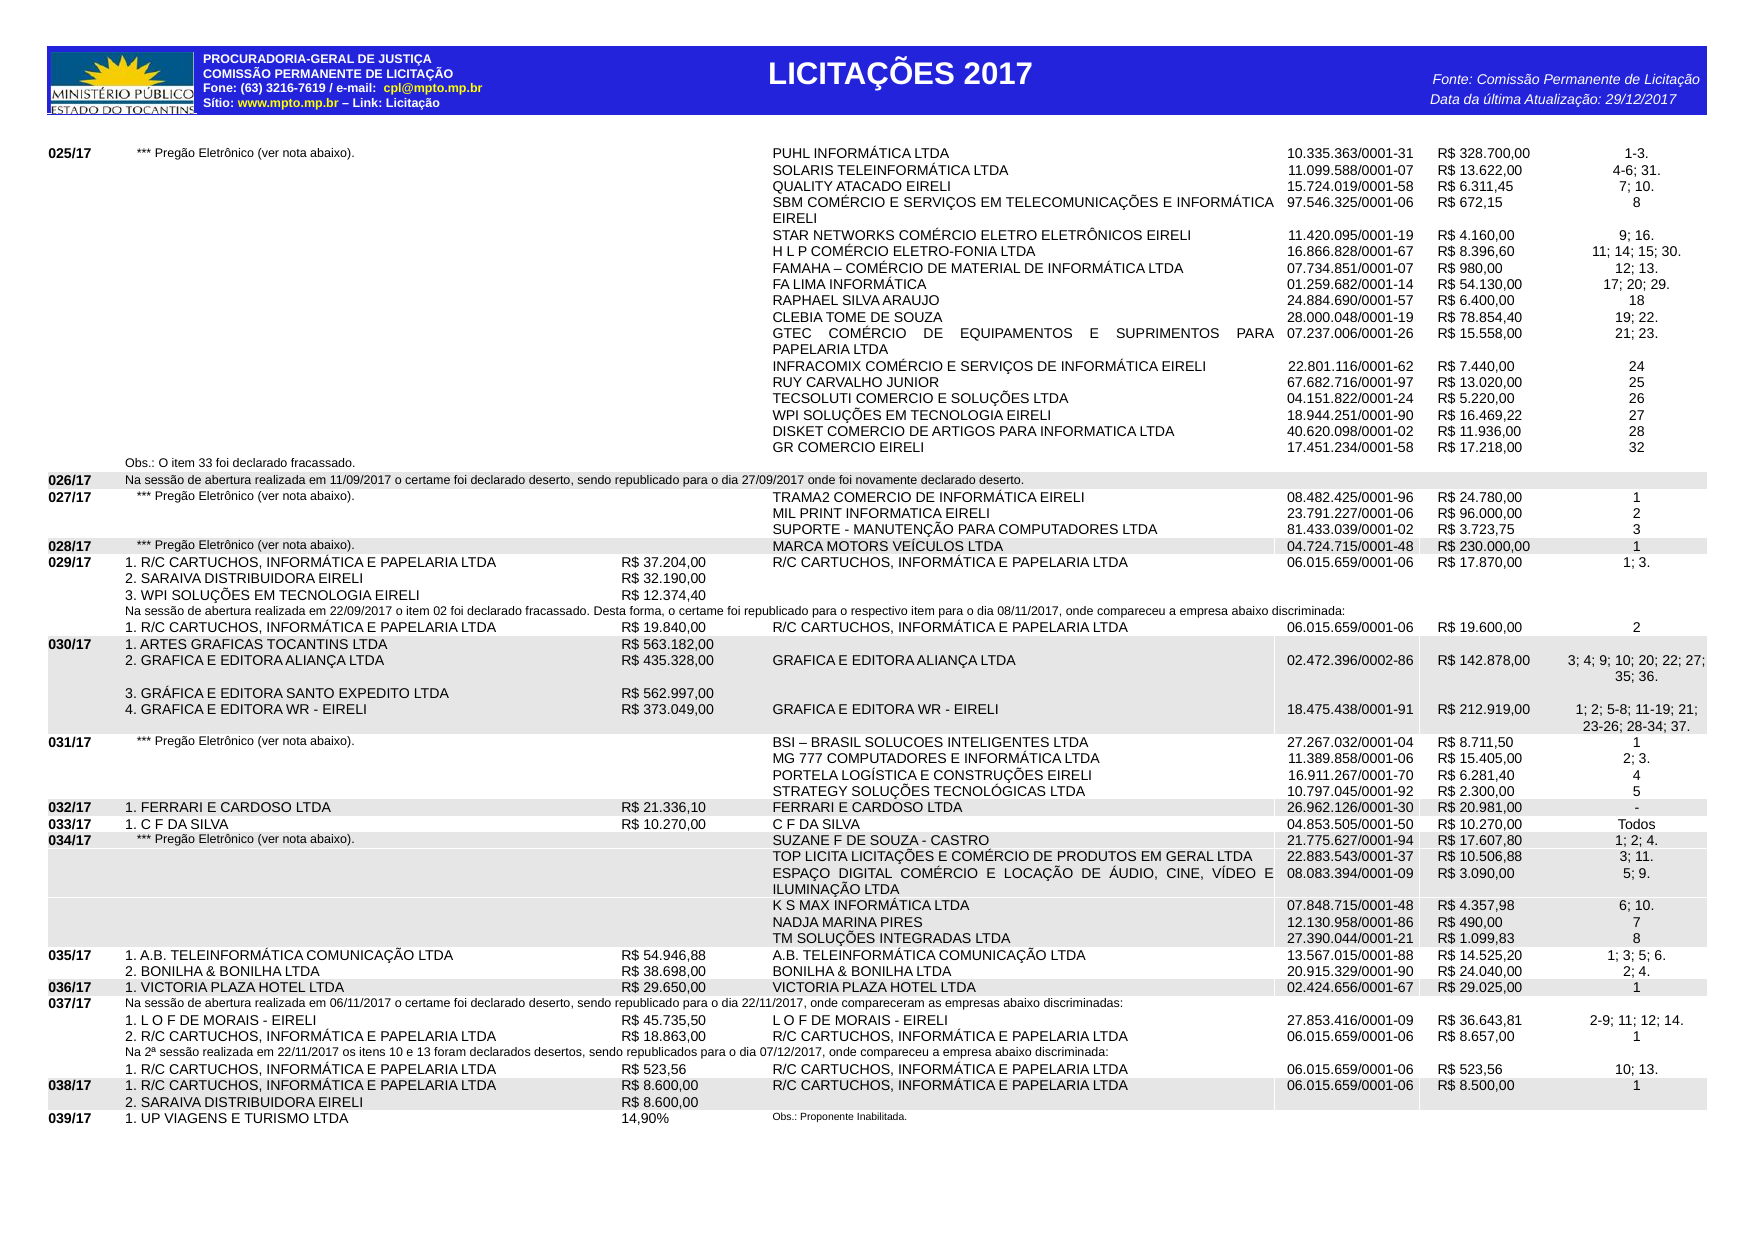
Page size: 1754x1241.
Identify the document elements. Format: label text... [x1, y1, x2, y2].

table_cell QUALITY ATACADO EIRELI [772, 178, 1274, 194]
table_cell 18.944.251/0001-90 [1275, 407, 1419, 423]
table_cell R$ 4.357,98 [1420, 898, 1566, 914]
table_cell BONILHA & BONILHA LTDA [772, 963, 1274, 979]
table_cell 1; 2; 4. [1566, 832, 1707, 848]
table_cell [1420, 570, 1566, 587]
table_cell R$ 24.780,00 [1420, 489, 1566, 505]
table_cell 15.724.019/0001-58 [1275, 178, 1419, 194]
table_cell [591, 391, 772, 407]
table_cell [125, 750, 591, 767]
table_cell 28.000.048/0001-19 [1275, 309, 1419, 325]
table_cell [591, 194, 772, 227]
table_cell 3 [1566, 521, 1707, 538]
table_cell 07.734.851/0001-07 [1275, 260, 1419, 276]
table_cell 4. GRAFICA E EDITORA WR - EIRELI [125, 701, 591, 734]
table_cell 27.267.032/0001-04 [1275, 734, 1419, 750]
table_cell 11.099.588/0001-07 [1275, 162, 1419, 178]
table_cell [591, 325, 772, 358]
table_cell 8 [1566, 930, 1707, 947]
table_cell 025/17 [48, 145, 125, 162]
table_cell 04.151.822/0001-24 [1275, 391, 1419, 407]
table_cell 029/17 [48, 554, 125, 570]
table_cell 028/17 [48, 538, 125, 554]
table_cell 1. VICTORIA PLAZA HOTEL LTDA [125, 979, 591, 996]
table_cell [48, 620, 125, 636]
table_cell R$ 672,15 [1420, 194, 1566, 227]
table_cell 11.389.858/0001-06 [1275, 750, 1419, 767]
table_cell 21; 23. [1566, 325, 1707, 358]
table_cell R$ 1.099,83 [1420, 930, 1566, 947]
table_cell [1566, 570, 1707, 587]
table_cell [591, 227, 772, 243]
table_cell VICTORIA PLAZA HOTEL LTDA [772, 979, 1274, 996]
table_cell [1420, 1094, 1566, 1110]
table_cell [48, 603, 125, 619]
table_cell [48, 685, 125, 701]
table_cell [125, 505, 591, 521]
table_cell [1420, 1110, 1566, 1126]
table_cell [591, 423, 772, 439]
table_cell R$ 562.997,00 [591, 685, 772, 701]
table_cell 18.475.438/0001-91 [1275, 701, 1419, 734]
table_cell SUPORTE - MANUTENÇÃO PARA COMPUTADORES LTDA [772, 521, 1274, 538]
table_cell MARCA MOTORS VEÍCULOS LTDA [772, 538, 1274, 554]
table_cell STRATEGY SOLUÇÕES TECNOLÓGICAS LTDA [772, 783, 1274, 799]
table_cell 033/17 [48, 816, 125, 832]
table_cell R$ 38.698,00 [591, 963, 772, 979]
table_cell 030/17 [48, 636, 125, 652]
table_cell 67.682.716/0001-97 [1275, 374, 1419, 391]
table_cell R$ 8.500,00 [1420, 1078, 1566, 1094]
table_cell R/C CARTUCHOS, INFORMÁTICA E PAPELARIA LTDA [772, 554, 1274, 570]
table_cell 19; 22. [1566, 309, 1707, 325]
table_cell 06.015.659/0001-06 [1275, 1078, 1419, 1094]
table_cell [48, 358, 125, 374]
table_cell 1. C F DA SILVA [125, 816, 591, 832]
table_cell R$ 142.878,00 [1420, 652, 1566, 685]
table_cell 038/17 [48, 1078, 125, 1094]
table_cell 22.801.116/0001-62 [1275, 358, 1419, 374]
table_cell NADJA MARINA PIRES [772, 914, 1274, 930]
table_cell R$ 435.328,00 [591, 652, 772, 685]
table_cell [48, 849, 125, 865]
table_cell [125, 309, 591, 325]
table_cell 2. R/C CARTUCHOS, INFORMÁTICA E PAPELARIA LTDA [125, 1028, 591, 1045]
table_cell CLEBIA TOME DE SOUZA [772, 309, 1274, 325]
table_cell R$ 20.981,00 [1420, 799, 1566, 816]
table_cell R$ 19.600,00 [1420, 620, 1566, 636]
table_cell 16.911.267/0001-70 [1275, 767, 1419, 783]
table_cell 97.546.325/0001-06 [1275, 194, 1419, 227]
table_cell [48, 391, 125, 407]
table_cell [591, 276, 772, 292]
table_cell [1566, 1094, 1707, 1110]
table_cell R$ 36.643,81 [1420, 1012, 1566, 1028]
table_cell R$ 8.657,00 [1420, 1028, 1566, 1045]
table_cell R$ 523,56 [591, 1061, 772, 1077]
table_cell 1. A.B. TELEINFORMÁTICA COMUNICAÇÃO LTDA [125, 947, 591, 963]
table_cell [125, 293, 591, 309]
table_cell R$ 29.650,00 [591, 979, 772, 996]
table_cell 13.567.015/0001-88 [1275, 947, 1419, 963]
table_cell [591, 293, 772, 309]
table_cell [125, 162, 591, 178]
table_cell 3. GRÁFICA E EDITORA SANTO EXPEDITO LTDA [125, 685, 591, 701]
table_cell 027/17 [48, 489, 125, 505]
table_cell R$ 6.311,45 [1420, 178, 1566, 194]
table_cell [1566, 587, 1707, 603]
table_cell 1 [1566, 1028, 1707, 1045]
table_cell [125, 194, 591, 227]
table_cell [48, 898, 125, 914]
table_cell [1275, 1094, 1419, 1110]
table_cell H L P COMÉRCIO ELETRO-FONIA LTDA [772, 243, 1274, 260]
table_cell R$ 3.090,00 [1420, 865, 1566, 897]
table_cell INFRACOMIX COMÉRCIO E SERVIÇOS DE INFORMÁTICA EIRELI [772, 358, 1274, 374]
table_cell R$ 13.020,00 [1420, 374, 1566, 391]
table_cell 032/17 [48, 799, 125, 816]
table_cell 1; 2; 5-8; 11-19; 21; 23-26; 28-34; 37. [1566, 701, 1707, 734]
table_cell 17; 20; 29. [1566, 276, 1707, 292]
table_cell [125, 227, 591, 243]
table_cell 2-9; 11; 12; 14. [1566, 1012, 1707, 1028]
table_cell GRAFICA E EDITORA ALIANÇA LTDA [772, 652, 1274, 685]
table_cell R$ 2.300,00 [1420, 783, 1566, 799]
table_cell 12; 13. [1566, 260, 1707, 276]
table_cell R$ 4.160,00 [1420, 227, 1566, 243]
table_cell PORTELA LOGÍSTICA E CONSTRUÇÕES EIRELI [772, 767, 1274, 783]
table_cell 2 [1566, 505, 1707, 521]
table_cell 16.866.828/0001-67 [1275, 243, 1419, 260]
table_cell 2. BONILHA & BONILHA LTDA [125, 963, 591, 979]
table_cell [591, 145, 772, 162]
table_cell [48, 1045, 125, 1061]
table_cell R$ 37.204,00 [591, 554, 772, 570]
table_cell R$ 78.854,40 [1420, 309, 1566, 325]
table_cell 26 [1566, 391, 1707, 407]
table_cell [125, 358, 591, 374]
table_cell [591, 505, 772, 521]
table_cell R$ 21.336,10 [591, 799, 772, 816]
table_cell MIL PRINT INFORMATICA EIRELI [772, 505, 1274, 521]
table_cell R$ 980,00 [1420, 260, 1566, 276]
table_cell [1275, 685, 1419, 701]
table_cell [591, 538, 772, 554]
table_cell [48, 456, 125, 472]
table_cell 036/17 [48, 979, 125, 996]
table_cell 81.433.039/0001-02 [1275, 521, 1419, 538]
table_cell [125, 767, 591, 783]
table_cell 7 [1566, 914, 1707, 930]
table_cell 035/17 [48, 947, 125, 963]
table_cell 06.015.659/0001-06 [1275, 1028, 1419, 1045]
table_cell R/C CARTUCHOS, INFORMÁTICA E PAPELARIA LTDA [772, 620, 1274, 636]
table_cell FERRARI E CARDOSO LTDA [772, 799, 1274, 816]
table_cell 037/17 [48, 996, 125, 1012]
table_cell [591, 767, 772, 783]
table_cell 1 [1566, 489, 1707, 505]
table_cell Obs.: O item 33 foi declarado fracassado. [125, 456, 591, 472]
table_cell R$ 19.840,00 [591, 620, 772, 636]
table_cell [125, 423, 591, 439]
table_cell 1 [1566, 538, 1707, 554]
table_cell 02.472.396/0002-86 [1275, 652, 1419, 685]
table_cell 22.883.543/0001-37 [1275, 849, 1419, 865]
table_cell Na sessão de abertura realizada em 22/09/2017 o item 02 foi declarado fracassado. Desta forma, o certame foi republicado para o respectivo item para o dia 08/11/2017, onde compareceu a empresa abaixo discriminada: [125, 603, 1707, 619]
table_cell [48, 423, 125, 439]
table_cell [48, 162, 125, 178]
table_cell TM SOLUÇÕES INTEGRADAS LTDA [772, 930, 1274, 947]
table_cell 21.775.627/0001-94 [1275, 832, 1419, 848]
table_cell [48, 505, 125, 521]
table_cell [48, 750, 125, 767]
table_cell R$ 96.000,00 [1420, 505, 1566, 521]
table_cell 12.130.958/0001-86 [1275, 914, 1419, 930]
table_cell R$ 18.863,00 [591, 1028, 772, 1045]
table_cell R$ 5.220,00 [1420, 391, 1566, 407]
table_cell [591, 521, 772, 538]
table_cell 06.015.659/0001-06 [1275, 1061, 1419, 1077]
table_cell 27.390.044/0001-21 [1275, 930, 1419, 947]
table_cell [125, 374, 591, 391]
table_cell R$ 11.936,00 [1420, 423, 1566, 439]
table_cell 18 [1566, 293, 1707, 309]
table_cell 04.853.505/0001-50 [1275, 816, 1419, 832]
table_cell 1. FERRARI E CARDOSO LTDA [125, 799, 591, 816]
table_cell 08.482.425/0001-96 [1275, 489, 1419, 505]
table_cell R$ 3.723,75 [1420, 521, 1566, 538]
table_cell R$ 10.270,00 [1420, 816, 1566, 832]
table_cell 11.420.095/0001-19 [1275, 227, 1419, 243]
table_cell 01.259.682/0001-14 [1275, 276, 1419, 292]
table_cell [591, 734, 772, 750]
table_cell 27.853.416/0001-09 [1275, 1012, 1419, 1028]
table_cell [48, 570, 125, 587]
table_cell 24.884.690/0001-57 [1275, 293, 1419, 309]
table_cell 07.237.006/0001-26 [1275, 325, 1419, 358]
table_cell 28 [1566, 423, 1707, 439]
table_cell [591, 456, 772, 472]
table_cell 8 [1566, 194, 1707, 227]
table_cell [591, 178, 772, 194]
table_cell [48, 309, 125, 325]
table_cell 1. ARTES GRAFICAS TOCANTINS LTDA [125, 636, 591, 652]
table_cell 07.848.715/0001-48 [1275, 898, 1419, 914]
table_cell 1. R/C CARTUCHOS, INFORMÁTICA E PAPELARIA LTDA [125, 1078, 591, 1094]
table_cell [125, 407, 591, 423]
table_cell 02.424.656/0001-67 [1275, 979, 1419, 996]
table_cell [48, 325, 125, 358]
table_cell R/C CARTUCHOS, INFORMÁTICA E PAPELARIA LTDA [772, 1028, 1274, 1045]
table_cell [48, 1094, 125, 1110]
table_cell *** Pregão Eletrônico (ver nota abaixo). [125, 832, 591, 848]
table_cell 10.335.363/0001-31 [1275, 145, 1419, 162]
table_cell FAMAHA – COMÉRCIO DE MATERIAL DE INFORMÁTICA LTDA [772, 260, 1274, 276]
table_cell R$ 8.600,00 [591, 1094, 772, 1110]
table_cell R$ 16.469,22 [1420, 407, 1566, 423]
table_cell R$ 6.400,00 [1420, 293, 1566, 309]
table_cell R$ 490,00 [1420, 914, 1566, 930]
table_cell 27 [1566, 407, 1707, 423]
table_cell [48, 1028, 125, 1045]
table_cell R$ 230.000,00 [1420, 538, 1566, 554]
table_cell [48, 407, 125, 423]
table_cell [591, 440, 772, 456]
table_cell 3; 4; 9; 10; 20; 22; 27; 35; 36. [1566, 652, 1707, 685]
table_cell [591, 162, 772, 178]
table_cell 6; 10. [1566, 898, 1707, 914]
table_cell [1566, 1110, 1707, 1126]
table_cell R$ 563.182,00 [591, 636, 772, 652]
table_cell GTEC COMÉRCIO DE EQUIPAMENTOS E SUPRIMENTOS PARA PAPELARIA LTDA [772, 325, 1274, 358]
table_cell [591, 750, 772, 767]
table_cell R$ 14.525,20 [1420, 947, 1566, 963]
table_cell [48, 374, 125, 391]
table_cell 32 [1566, 440, 1707, 456]
table_cell R$ 45.735,50 [591, 1012, 772, 1028]
table_cell 20.915.329/0001-90 [1275, 963, 1419, 979]
table_cell *** Pregão Eletrônico (ver nota abaixo). [125, 145, 591, 162]
table_cell [125, 325, 591, 358]
table_cell [591, 914, 772, 930]
table_cell [591, 260, 772, 276]
table_cell 026/17 [48, 472, 125, 489]
table_cell 2. SARAIVA DISTRIBUIDORA EIRELI [125, 1094, 591, 1110]
table_cell [1420, 685, 1566, 701]
table_cell [48, 930, 125, 947]
table_cell R$ 15.405,00 [1420, 750, 1566, 767]
table_cell A.B. TELEINFORMÁTICA COMUNICAÇÃO LTDA [772, 947, 1274, 963]
table_cell [125, 178, 591, 194]
table_cell [125, 391, 591, 407]
table_cell *** Pregão Eletrônico (ver nota abaixo). [125, 538, 591, 554]
table_cell 1. UP VIAGENS E TURISMO LTDA [125, 1110, 591, 1126]
table_cell [48, 914, 125, 930]
picture [50, 103, 194, 114]
table_cell [772, 587, 1274, 603]
table_cell R$ 8.600,00 [591, 1078, 772, 1094]
table_cell SUZANE F DE SOUZA - CASTRO [772, 832, 1274, 848]
table_cell FA LIMA INFORMÁTICA [772, 276, 1274, 292]
table_cell [1566, 685, 1707, 701]
table_cell [1275, 570, 1419, 587]
table_cell 26.962.126/0001-30 [1275, 799, 1419, 816]
table_cell [772, 456, 1274, 472]
table_cell [125, 276, 591, 292]
table_cell 1. R/C CARTUCHOS, INFORMÁTICA E PAPELARIA LTDA [125, 620, 591, 636]
table_cell [591, 358, 772, 374]
table_cell R$ 24.040,00 [1420, 963, 1566, 979]
table_cell R$ 523,56 [1420, 1061, 1566, 1077]
table_cell R$ 8.711,50 [1420, 734, 1566, 750]
table_cell [48, 652, 125, 685]
table_cell R$ 17.607,80 [1420, 832, 1566, 848]
table_cell 039/17 [48, 1110, 125, 1126]
table_cell [125, 849, 591, 865]
table_cell [48, 521, 125, 538]
table_cell 2 [1566, 620, 1707, 636]
table_cell 1. R/C CARTUCHOS, INFORMÁTICA E PAPELARIA LTDA [125, 554, 591, 570]
table_cell R$ 17.218,00 [1420, 440, 1566, 456]
table_cell WPI SOLUÇÕES EM TECNOLOGIA EIRELI [772, 407, 1274, 423]
table_cell 9; 16. [1566, 227, 1707, 243]
table_cell 2; 4. [1566, 963, 1707, 979]
table_cell R/C CARTUCHOS, INFORMÁTICA E PAPELARIA LTDA [772, 1078, 1274, 1094]
table_cell R$ 7.440,00 [1420, 358, 1566, 374]
table_cell [48, 767, 125, 783]
table_cell 25 [1566, 374, 1707, 391]
table_cell R$ 32.190,00 [591, 570, 772, 587]
table_cell [1420, 636, 1566, 652]
table_cell C F DA SILVA [772, 816, 1274, 832]
table_cell 06.015.659/0001-06 [1275, 620, 1419, 636]
table_cell 1 [1566, 734, 1707, 750]
table_cell [591, 489, 772, 505]
table_cell BSI – BRASIL SOLUCOES INTELIGENTES LTDA [772, 734, 1274, 750]
table_cell [125, 865, 591, 897]
table_cell [48, 1061, 125, 1077]
table_cell K S MAX INFORMÁTICA LTDA [772, 898, 1274, 914]
table_cell MG 777 COMPUTADORES E INFORMÁTICA LTDA [772, 750, 1274, 767]
table_cell 1; 3; 5; 6. [1566, 947, 1707, 963]
table_cell 2. GRAFICA E EDITORA ALIANÇA LTDA [125, 652, 591, 685]
table_cell ESPAÇO DIGITAL COMÉRCIO E LOCAÇÃO DE ÁUDIO, CINE, VÍDEO E ILUMINAÇÃO LTDA [772, 865, 1274, 897]
table_cell R$ 6.281,40 [1420, 767, 1566, 783]
table_cell 5 [1566, 783, 1707, 799]
table_cell - [1566, 799, 1707, 816]
table_cell [125, 898, 591, 914]
table_cell RUY CARVALHO JUNIOR [772, 374, 1274, 391]
table_cell PUHL INFORMÁTICA LTDA [772, 145, 1274, 162]
table_cell 17.451.234/0001-58 [1275, 440, 1419, 456]
table_cell R$ 15.558,00 [1420, 325, 1566, 358]
table_cell [591, 783, 772, 799]
table_cell 08.083.394/0001-09 [1275, 865, 1419, 897]
table_cell R$ 8.396,60 [1420, 243, 1566, 260]
table_cell [48, 178, 125, 194]
table_cell 4 [1566, 767, 1707, 783]
table_cell R$ 373.049,00 [591, 701, 772, 734]
table_cell [125, 783, 591, 799]
table_cell 5; 9. [1566, 865, 1707, 897]
table_cell Todos [1566, 816, 1707, 832]
table_cell DISKET COMERCIO DE ARTIGOS PARA INFORMATICA LTDA [772, 423, 1274, 439]
table_cell R$ 10.270,00 [591, 816, 772, 832]
table_cell 14,90% [591, 1110, 772, 1126]
table_cell [48, 276, 125, 292]
table_cell [591, 865, 772, 897]
table_cell [48, 194, 125, 227]
table_cell [591, 832, 772, 848]
table_cell R$ 54.130,00 [1420, 276, 1566, 292]
table_cell [1275, 587, 1419, 603]
table_cell [48, 243, 125, 260]
table_cell 06.015.659/0001-06 [1275, 554, 1419, 570]
table_cell 7; 10. [1566, 178, 1707, 194]
table_cell [1275, 636, 1419, 652]
table_cell *** Pregão Eletrônico (ver nota abaixo). [125, 734, 591, 750]
table_cell GR COMERCIO EIRELI [772, 440, 1274, 456]
table_cell [591, 849, 772, 865]
table_cell [591, 309, 772, 325]
table_cell 2. SARAIVA DISTRIBUIDORA EIRELI [125, 570, 591, 587]
table_cell 11; 14; 15; 30. [1566, 243, 1707, 260]
picture [50, 52, 194, 100]
table_cell RAPHAEL SILVA ARAUJO [772, 293, 1274, 309]
table_cell 23.791.227/0001-06 [1275, 505, 1419, 521]
table_cell [48, 260, 125, 276]
table_cell STAR NETWORKS COMÉRCIO ELETRO ELETRÔNICOS EIRELI [772, 227, 1274, 243]
table_cell [48, 227, 125, 243]
table_cell [772, 636, 1274, 652]
table_cell [48, 963, 125, 979]
table_cell [48, 293, 125, 309]
table_cell R$ 29.025,00 [1420, 979, 1566, 996]
table_cell 1-3. [1566, 145, 1707, 162]
table_cell [1420, 456, 1566, 472]
table_cell [48, 1012, 125, 1028]
table_cell [125, 260, 591, 276]
table_cell 10.797.045/0001-92 [1275, 783, 1419, 799]
table_cell TECSOLUTI COMERCIO E SOLUÇÕES LTDA [772, 391, 1274, 407]
table_cell [591, 898, 772, 914]
table_cell [772, 1094, 1274, 1110]
table_cell [1420, 587, 1566, 603]
table_cell R$ 212.919,00 [1420, 701, 1566, 734]
table_cell R$ 17.870,00 [1420, 554, 1566, 570]
table_cell 1. L O F DE MORAIS - EIRELI [125, 1012, 591, 1028]
table_cell R$ 10.506,88 [1420, 849, 1566, 865]
table_cell [1566, 456, 1707, 472]
table_cell R$ 12.374,40 [591, 587, 772, 603]
table_cell SOLARIS TELEINFORMÁTICA LTDA [772, 162, 1274, 178]
table_cell 3; 11. [1566, 849, 1707, 865]
table_cell [772, 570, 1274, 587]
table_cell R$ 328.700,00 [1420, 145, 1566, 162]
table_cell Na 2ª sessão realizada em 22/11/2017 os itens 10 e 13 foram declarados desertos, sendo republicados para o dia 07/12/2017, onde compareceu a empresa abaixo discriminada: [125, 1045, 1707, 1061]
table_cell [125, 243, 591, 260]
table_cell Na sessão de abertura realizada em 11/09/2017 o certame foi declarado deserto, sendo republicado para o dia 27/09/2017 onde foi novamente declarado deserto. [125, 472, 1707, 489]
table_cell [1275, 1110, 1419, 1126]
table_cell 034/17 [48, 832, 125, 848]
table_cell 24 [1566, 358, 1707, 374]
table_cell TOP LICITA LICITAÇÕES E COMÉRCIO DE PRODUTOS EM GERAL LTDA [772, 849, 1274, 865]
table_cell GRAFICA E EDITORA WR - EIRELI [772, 701, 1274, 734]
table_cell L O F DE MORAIS - EIRELI [772, 1012, 1274, 1028]
table_cell 2; 3. [1566, 750, 1707, 767]
table_cell 04.724.715/0001-48 [1275, 538, 1419, 554]
table_cell 1. R/C CARTUCHOS, INFORMÁTICA E PAPELARIA LTDA [125, 1061, 591, 1077]
table_cell Na sessão de abertura realizada em 06/11/2017 o certame foi declarado deserto, sendo republicado para o dia 22/11/2017, onde compareceram as empresas abaixo discriminadas: [125, 996, 1707, 1012]
table_cell *** Pregão Eletrônico (ver nota abaixo). [125, 489, 591, 505]
table_cell [125, 930, 591, 947]
table_cell [48, 587, 125, 603]
table_cell [48, 783, 125, 799]
table_cell Obs.: Proponente Inabilitada. [772, 1110, 1274, 1126]
table_cell [591, 930, 772, 947]
table_cell [48, 865, 125, 897]
table_cell 1 [1566, 979, 1707, 996]
table_cell R/C CARTUCHOS, INFORMÁTICA E PAPELARIA LTDA [772, 1061, 1274, 1077]
table_cell 3. WPI SOLUÇÕES EM TECNOLOGIA EIRELI [125, 587, 591, 603]
table_cell [125, 440, 591, 456]
table_cell [772, 685, 1274, 701]
table_cell [1566, 636, 1707, 652]
table_cell [1275, 456, 1419, 472]
table_cell [48, 701, 125, 734]
table_cell SBM COMÉRCIO E SERVIÇOS EM TELECOMUNICAÇÕES E INFORMÁTICA EIRELI [772, 194, 1274, 227]
table_cell [48, 440, 125, 456]
table_cell 1; 3. [1566, 554, 1707, 570]
table_cell [591, 407, 772, 423]
table_cell [125, 521, 591, 538]
table_cell 10; 13. [1566, 1061, 1707, 1077]
table_cell R$ 13.622,00 [1420, 162, 1566, 178]
table_cell 40.620.098/0001-02 [1275, 423, 1419, 439]
table_cell 031/17 [48, 734, 125, 750]
table_cell [591, 243, 772, 260]
table_cell [591, 374, 772, 391]
table_cell R$ 54.946,88 [591, 947, 772, 963]
table_cell 4-6; 31. [1566, 162, 1707, 178]
table_cell [125, 914, 591, 930]
table_cell TRAMA2 COMERCIO DE INFORMÁTICA EIRELI [772, 489, 1274, 505]
table_cell 1 [1566, 1078, 1707, 1094]
